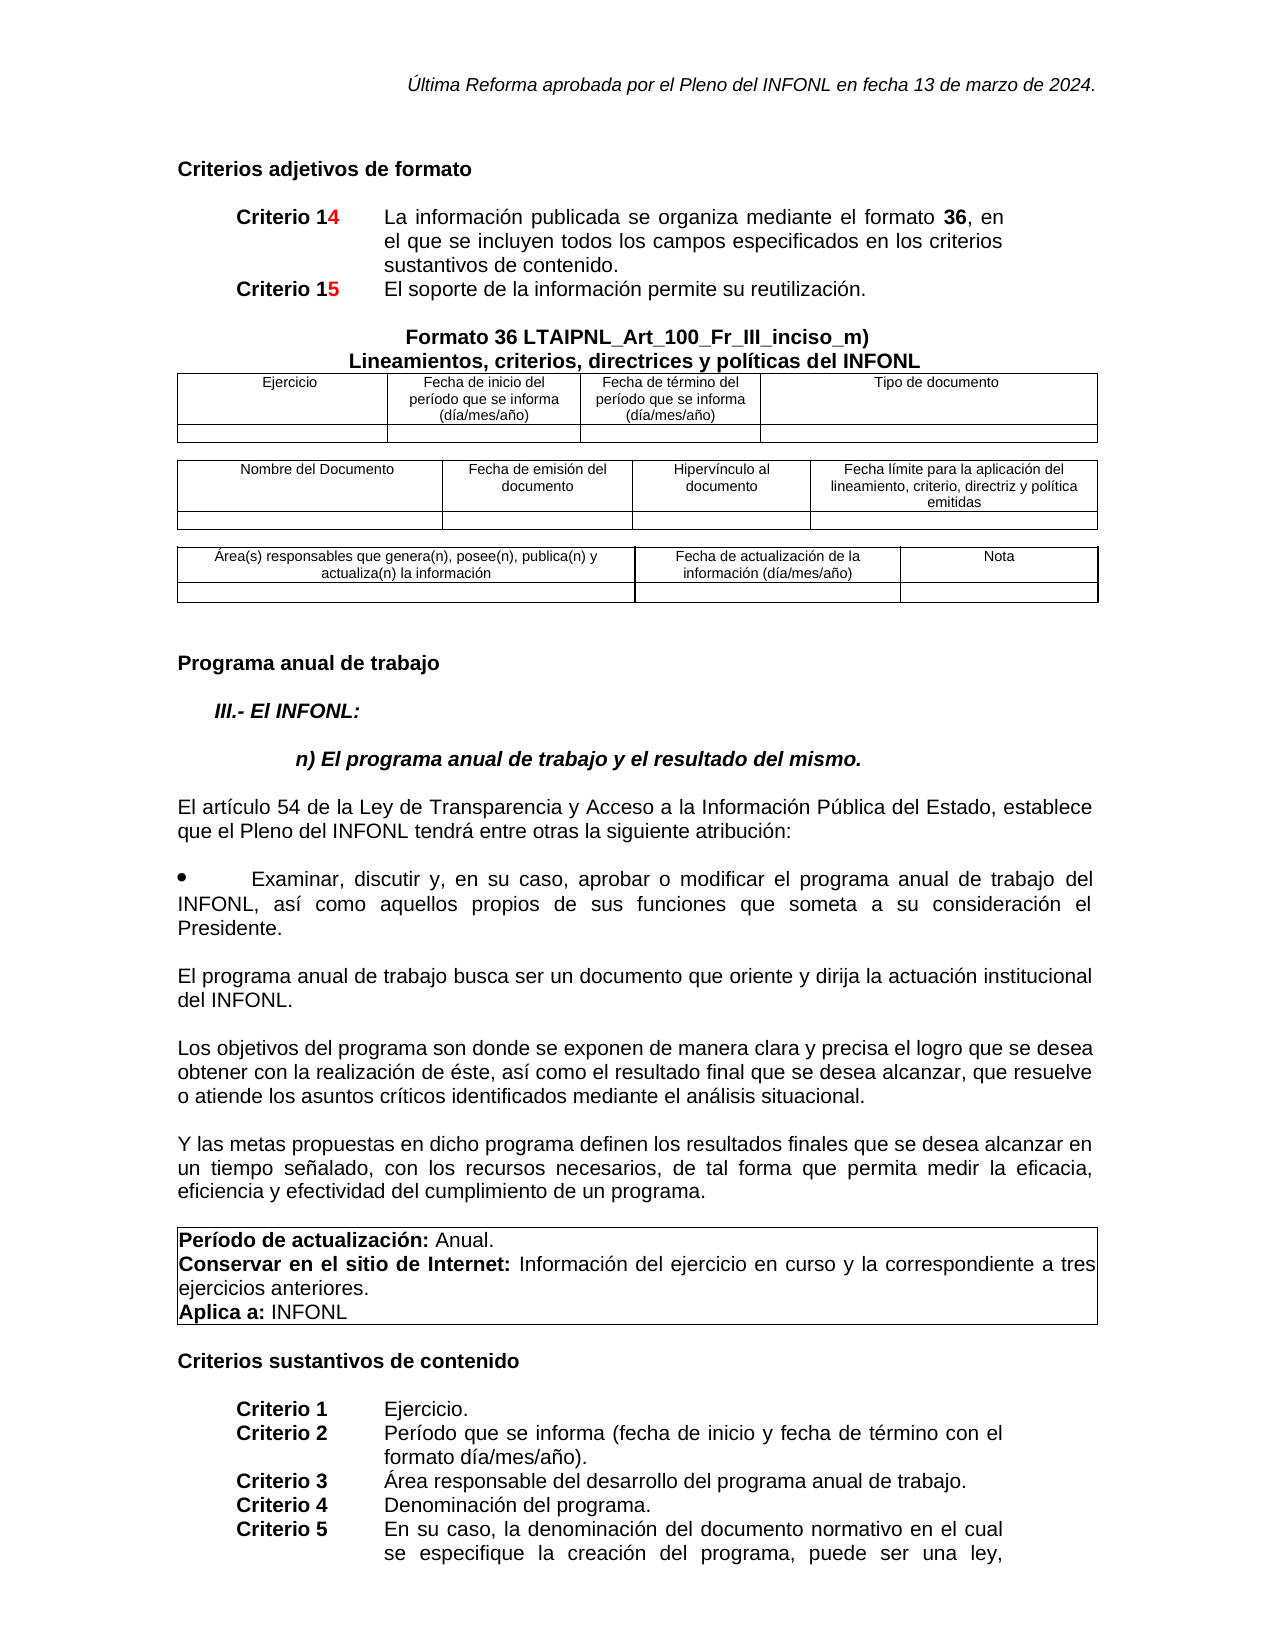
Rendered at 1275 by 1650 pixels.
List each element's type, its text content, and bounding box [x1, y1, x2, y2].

text Programa anual de trabajo [177, 651, 1098, 675]
text Conservar en el sitio de Internet: Información del ejercicio en curso y la correspondiente a tres ejercicios anteriores. [178, 1251, 1097, 1299]
table_header Área(s) responsables que genera(n), posee(n), publica(n) y actualiza(n) la información [178, 548, 634, 582]
text Lineamientos, criterios, directrices y políticas del INFONL [177, 348, 1098, 372]
table_cell [178, 512, 442, 529]
text Criterio 3 Área responsable del desarrollo del programa anual de trabajo. [236, 1469, 1004, 1493]
table_header Ejercicio [178, 374, 387, 424]
table_cell [178, 583, 634, 602]
table_header Nota [901, 548, 1097, 582]
text Criterio 14 La información publicada se organiza mediante el formato 36, en el que se incluyen todos los campos especificados en los criterios sustantivos de contenido. [236, 205, 1004, 277]
table_header Hipervínculo al documento [633, 461, 810, 511]
table_cell [811, 512, 1097, 529]
text Período de actualización: Anual. [178, 1228, 1097, 1251]
text El artículo 54 de la Ley de Transparencia y Acceso a la Información Pública del Estado, establece que el Pleno del INFONL tendrá entre otras la siguiente atribución: [177, 795, 1094, 843]
table_cell [178, 425, 387, 442]
table_header Tipo de documento [761, 374, 1097, 424]
table_cell [901, 583, 1097, 602]
text Criterio 1 Ejercicio. [236, 1397, 1004, 1421]
table_header Fecha de emisión del documento [443, 461, 632, 511]
table_cell [581, 425, 760, 442]
text Criterio 2 Período que se informa (fecha de inicio y fecha de término con el formato día/mes/año). [236, 1421, 1004, 1469]
text Formato 36 LTAIPNL_Art_100_Fr_III_inciso_m) [177, 324, 1098, 348]
text Aplica a: INFONL [178, 1299, 1097, 1324]
text Criterios adjetivos de formato [177, 157, 1098, 181]
text III.- El INFONL: [214, 699, 1009, 723]
table_header Fecha de actualización de la información (día/mes/año) [636, 548, 900, 582]
table_cell [633, 512, 810, 529]
text Los objetivos del programa son donde se exponen de manera clara y precisa el logro que se desea obtener con la realización de éste, así como el resultado final que se desea alcanzar, que resuelve o atiende los asuntos críticos identificados mediante el análisis situacional. [177, 1036, 1094, 1107]
list Examinar, discutir y, en su caso, aprobar o modificar el programa anual de trabajo del INFONL, así como aquellos propios de sus funciones que someta a su consideración el Presidente. [177, 867, 1093, 940]
table_header Nombre del Documento [178, 461, 442, 511]
text Criterio 4 Denominación del programa. [236, 1493, 1004, 1517]
text Criterio 5 En su caso, la denominación del documento normativo en el cual se especifique la creación del programa, puede ser una ley, [236, 1517, 1004, 1565]
text Y las metas propuestas en dicho programa definen los resultados finales que se desea alcanzar en un tiempo señalado, con los recursos necesarios, de tal forma que permita medir la eficacia, eficiencia y efectividad del cumplimiento de un programa. [177, 1131, 1094, 1203]
text n) El programa anual de trabajo y el resultado del mismo. [295, 747, 1098, 771]
table_header Fecha límite para la aplicación del lineamiento, criterio, directriz y política emitidas [811, 461, 1097, 511]
text Criterio 15 El soporte de la información permite su reutilización. [236, 277, 1004, 301]
table_cell [636, 583, 900, 602]
table_header Fecha de término del período que se informa (día/mes/año) [581, 374, 760, 424]
table_cell [761, 425, 1097, 442]
table_cell [443, 512, 632, 529]
text Criterios sustantivos de contenido [177, 1349, 1098, 1373]
table_header Fecha de inicio del período que se informa (día/mes/año) [388, 374, 580, 424]
text El programa anual de trabajo busca ser un documento que oriente y dirija la actuación institucional del INFONL. [177, 964, 1094, 1012]
table_cell [388, 425, 580, 442]
